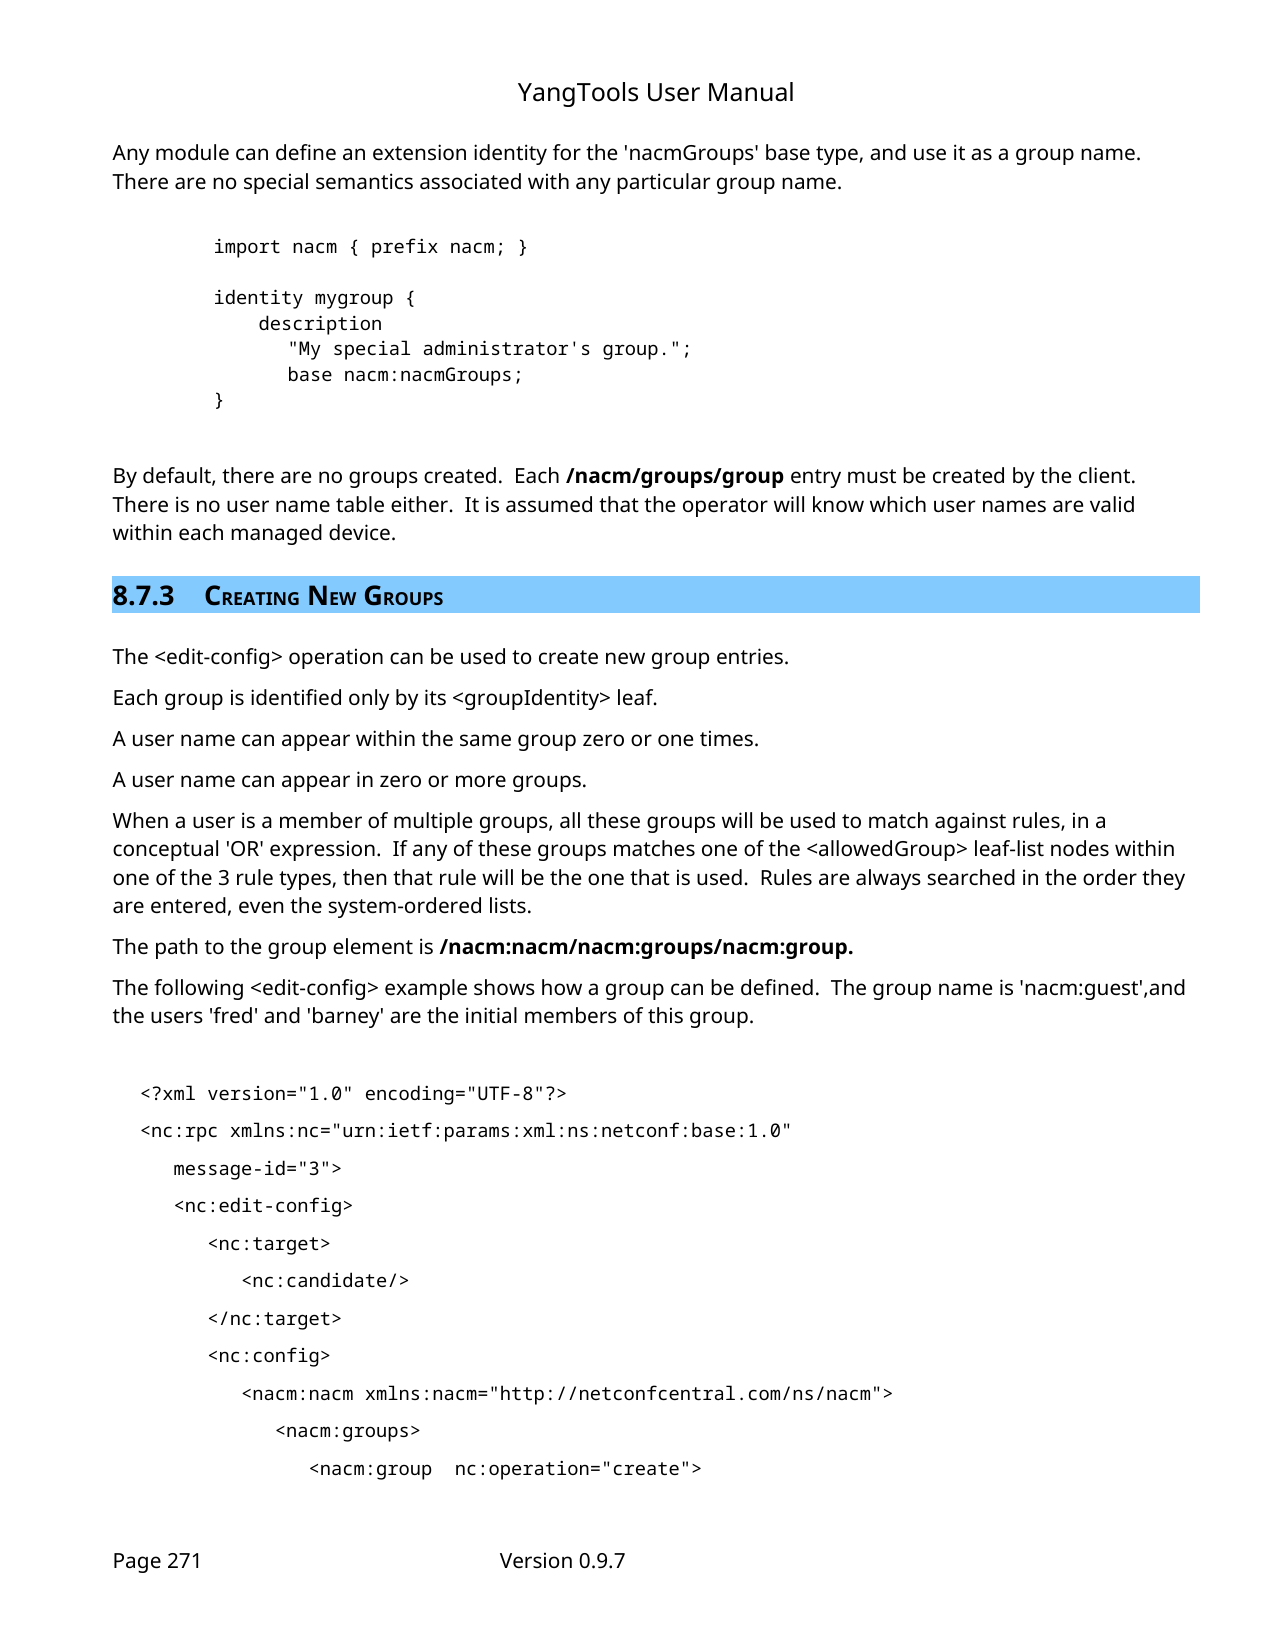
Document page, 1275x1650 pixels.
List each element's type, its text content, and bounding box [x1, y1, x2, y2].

text <nacm:groups> [139, 1417, 1200, 1443]
text A user name can appear in zero or more groups. [112, 765, 1200, 793]
text Any module can define an extension identity for the 'nacmGroups' base type, and use it as a group name. There are no special semantics associated with any particular group name. [112, 138, 1200, 195]
text The <edit-config> operation can be used to create new group entries. [112, 642, 1200, 671]
text <nacm:nacm xmlns:nacm="http://netconfcentral.com/ns/nacm"> [139, 1380, 1200, 1405]
text <?xml version="1.0" encoding="UTF-8"?> [139, 1080, 1200, 1105]
text The path to the group element is /nacm:nacm/nacm:groups/nacm:group. [112, 932, 1200, 961]
text <nc:config> [139, 1342, 1200, 1368]
text <nc:candidate/> [139, 1267, 1200, 1293]
text <nc:rpc xmlns:nc="urn:ietf:params:xml:ns:netconf:base:1.0" [139, 1117, 1200, 1143]
text Each group is identified only by its <groupIdentity> leaf. [112, 683, 1200, 711]
text <nacm:group nc:operation="create"> [139, 1455, 1200, 1480]
text </nc:target> [139, 1305, 1200, 1330]
text A user name can appear within the same group zero or one times. [112, 724, 1200, 752]
text import nacm { prefix nacm; } identity mygroup { description "My special administrator's group."; base nacm:nacmGroups; } [139, 208, 1200, 412]
text <nc:target> [139, 1230, 1200, 1255]
text When a user is a member of multiple groups, all these groups will be used to match against rules, in a conceptual 'OR' expression. If any of these groups matches one of the <allowedGroup> leaf-list nodes within one of the 3 rule types, then that rule will be the one that is used. Rules are always searched in the order they are entered, even the system-ordered lists. [112, 806, 1200, 919]
text message-id="3"> [139, 1155, 1200, 1180]
subtitle Creating New Groups [112, 576, 1200, 613]
text The following <edit-config> example shows how a group can be defined. The group name is 'nacm:guest',and the users 'fred' and 'barney' are the initial members of this group. [112, 973, 1200, 1030]
text By default, there are no groups created. Each /nacm/groups/group entry must be created by the client. There is no user name table either. It is assumed that the operator will know which user names are valid within each managed device. [112, 462, 1200, 547]
text <nc:edit-config> [139, 1192, 1200, 1218]
